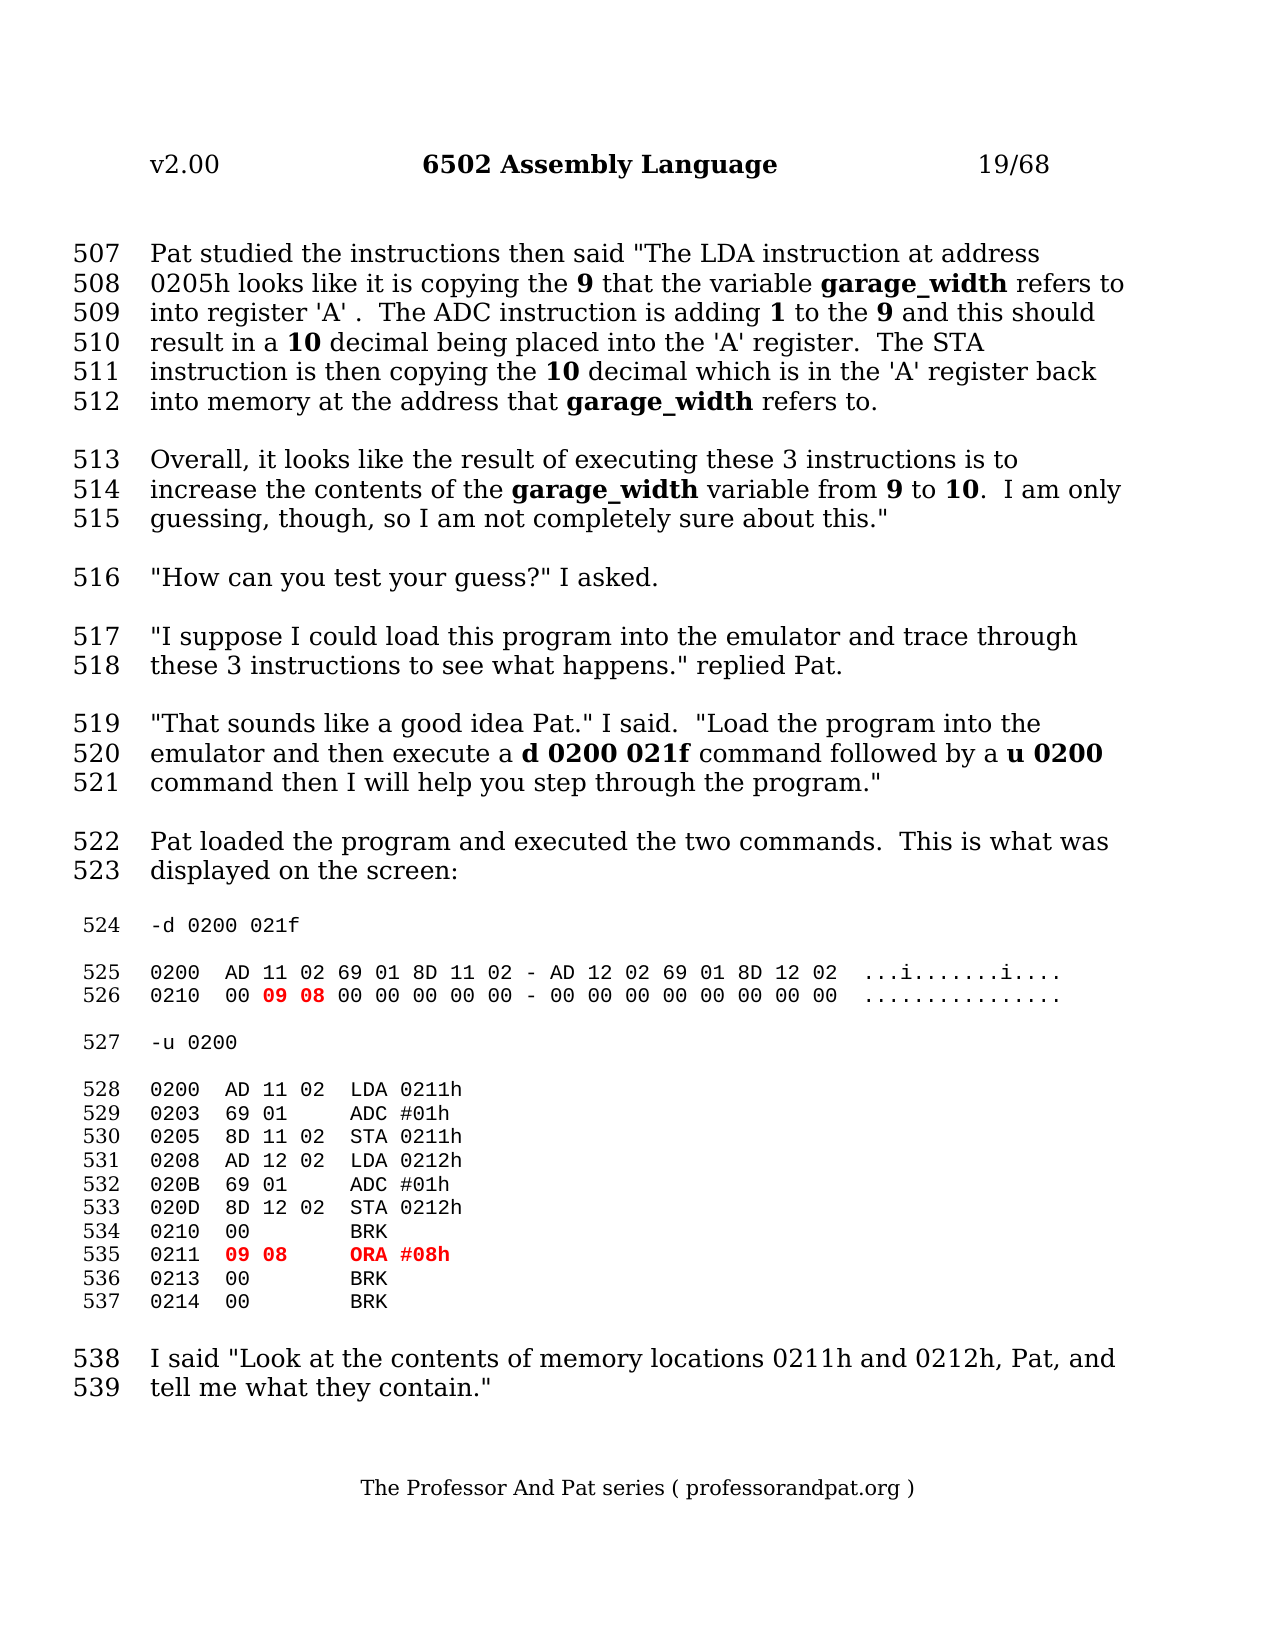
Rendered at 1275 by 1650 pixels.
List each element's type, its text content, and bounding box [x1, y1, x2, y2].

text "How can you test your guess?" I asked. [150, 563, 1125, 592]
text Pat loaded the program and executed the two commands. This is what was displayed on the screen: [150, 827, 1125, 885]
text I said "Look at the contents of memory locations 0211h and 0212h, Pat, and tell me what they contain." [150, 1344, 1125, 1403]
text 0203 69 01 ADC #01h [150, 1103, 1125, 1127]
text 0211 09 08 ORA #08h [150, 1244, 1125, 1268]
text 0210 00 BRK [150, 1221, 1125, 1244]
text 0210 00 09 08 00 00 00 00 00 - 00 00 00 00 00 00 00 00 ................ [150, 985, 1125, 1009]
text 020D 8D 12 02 STA 0212h [150, 1197, 1125, 1221]
text 0205 8D 11 02 STA 0211h [150, 1127, 1125, 1150]
text Pat studied the instructions then said "The LDA instruction at address 0205h looks like it is copying the 9 that the variable garage_width refers to into register 'A' . The ADC instruction is adding 1 to the 9 and this should result in a 10 decimal being placed into the 'A' register. The STA instruction is then copying the 10 decimal which is in the 'A' register back into memory at the address that garage_width refers to. [150, 239, 1125, 416]
text 0208 AD 12 02 LDA 0212h [150, 1150, 1125, 1174]
text 0214 00 BRK [150, 1291, 1125, 1315]
text Overall, it looks like the result of executing these 3 instructions is to increase the contents of the garage_width variable from 9 to 10. I am only guessing, though, so I am not completely sure about this." [150, 446, 1125, 534]
text 020B 69 01 ADC #01h [150, 1174, 1125, 1197]
text 0213 00 BRK [150, 1268, 1125, 1291]
text "I suppose I could load this program into the emulator and trace through these 3 instructions to see what happens." replied Pat. [150, 622, 1125, 680]
text -u 0200 [150, 1032, 1125, 1056]
text -d 0200 021f [150, 915, 1125, 938]
text "That sounds like a good idea Pat." I said. "Load the program into the emulator and then execute a d 0200 021f command followed by a u 0200 command then I will help you step through the program." [150, 709, 1125, 798]
text 0200 AD 11 02 69 01 8D 11 02 - AD 12 02 69 01 8D 12 02 ...i.......i.... [150, 962, 1125, 985]
text 0200 AD 11 02 LDA 0211h [150, 1079, 1125, 1103]
